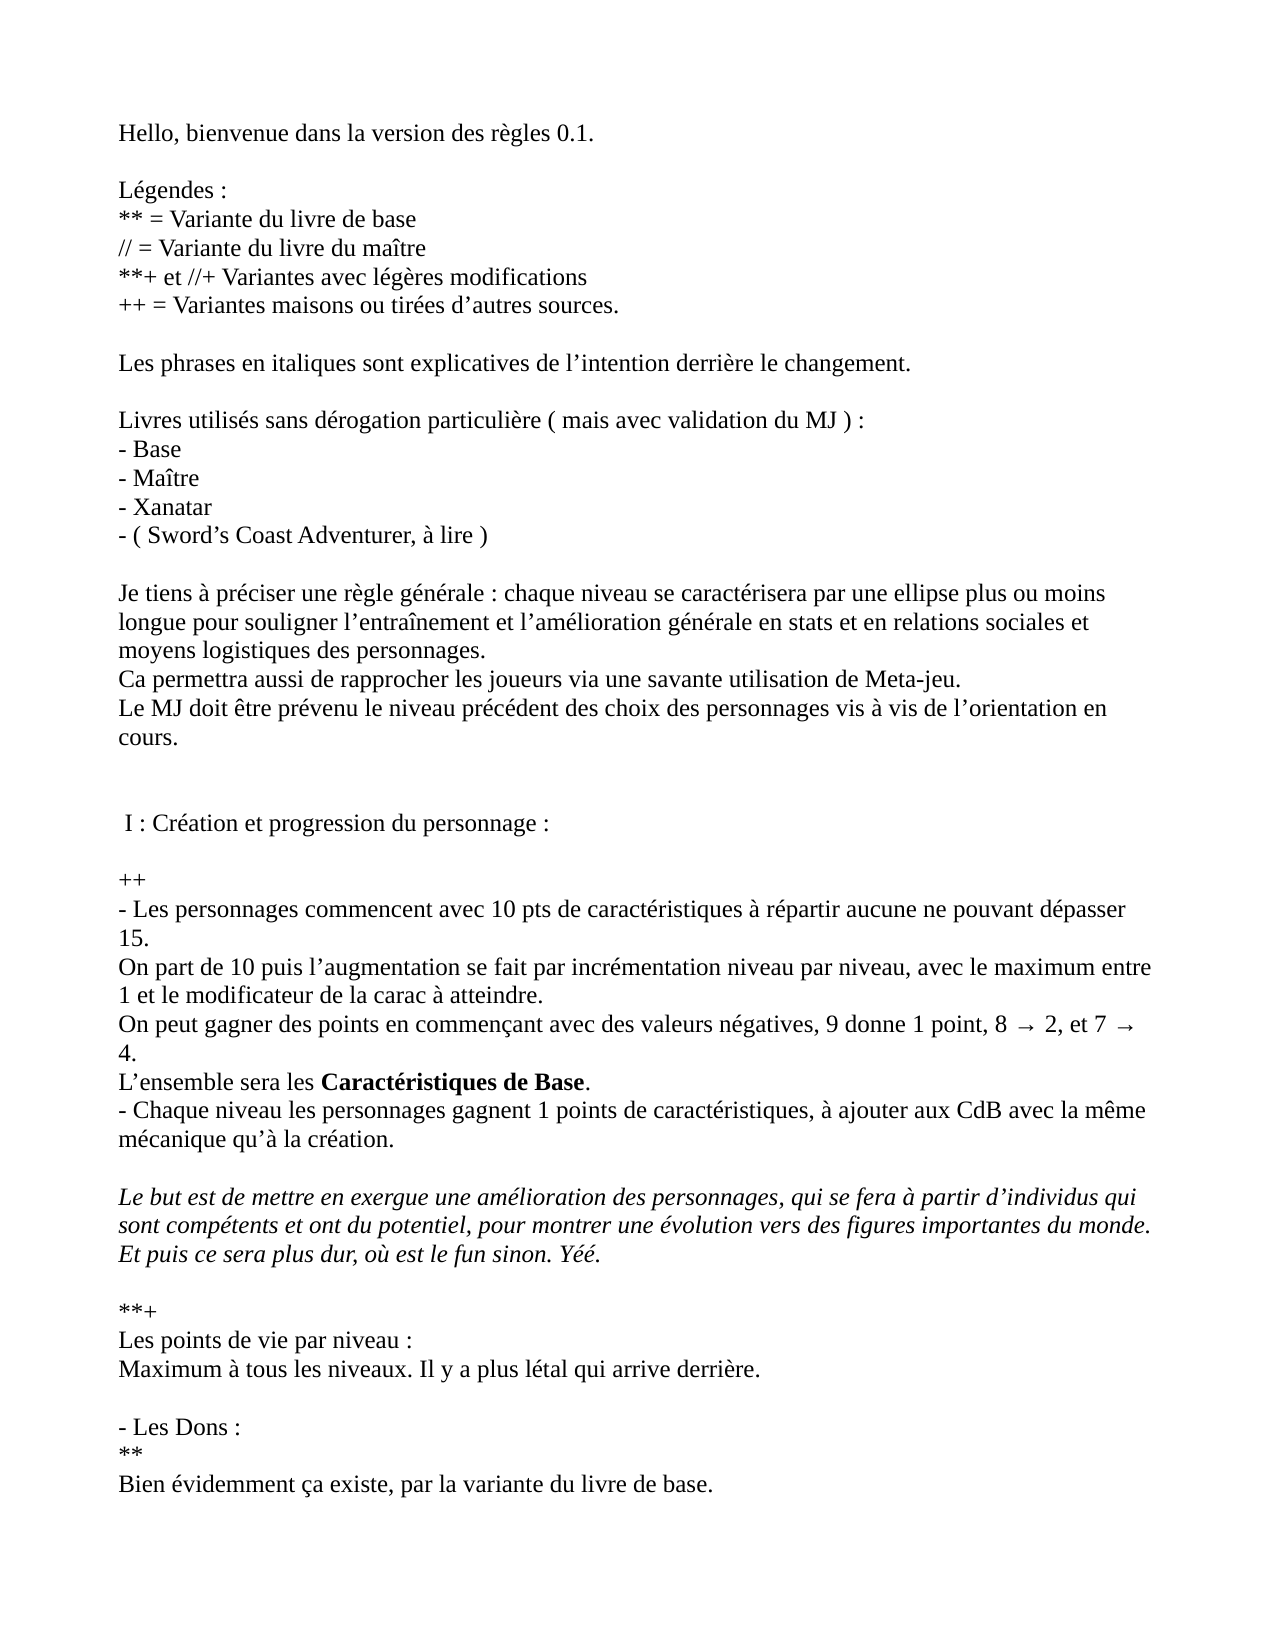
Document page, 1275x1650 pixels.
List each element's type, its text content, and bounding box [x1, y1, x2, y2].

text ++ = Variantes maisons ou tirées d’autres sources. [118, 291, 1157, 319]
text L’ensemble sera les Caractéristiques de Base. [118, 1067, 1157, 1096]
text On part de 10 puis l’augmentation se fait par incrémentation niveau par niveau, avec le maximum entre 1 et le modificateur de la carac à atteindre. [118, 952, 1157, 1009]
text // = Variante du livre du maître [118, 233, 1157, 262]
text On peut gagner des points en commençant avec des valeurs négatives, 9 donne 1 point, 8 → 2, et 7 → 4. [118, 1009, 1157, 1067]
text - Chaque niveau les personnages gagnent 1 points de caractéristiques, à ajouter aux CdB avec la même mécanique qu’à la création. [118, 1096, 1157, 1153]
text Je tiens à préciser une règle générale : chaque niveau se caractérisera par une ellipse plus ou moins longue pour souligner l’entraînement et l’amélioration générale en stats et en relations sociales et moyens logistiques des personnages. [118, 578, 1157, 664]
text - Les personnages commencent avec 10 pts de caractéristiques à répartir aucune ne pouvant dépasser 15. [118, 894, 1157, 952]
text - Xanatar [118, 492, 1157, 521]
text **+ et //+ Variantes avec légères modifications [118, 262, 1157, 291]
text I : Création et progression du personnage : [118, 808, 1157, 837]
text ++ [118, 866, 1157, 894]
text Les phrases en italiques sont explicatives de l’intention derrière le changement. [118, 348, 1157, 377]
text Le but est de mettre en exergue une amélioration des personnages, qui se fera à partir d’individus qui sont compétents et ont du potentiel, pour montrer une évolution vers des figures importantes du monde. Et puis ce sera plus dur, où est le fun sinon. Yéé. [118, 1182, 1157, 1268]
text - Les Dons : [118, 1412, 1157, 1441]
text - Maître [118, 463, 1157, 492]
text Les points de vie par niveau : [118, 1326, 1157, 1354]
text Hello, bienvenue dans la version des règles 0.1. [118, 118, 1157, 147]
text **+ [118, 1297, 1157, 1326]
text Le MJ doit être prévenu le niveau précédent des choix des personnages vis à vis de l’orientation en cours. [118, 693, 1157, 751]
text Ca permettra aussi de rapprocher les joueurs via une savante utilisation de Meta-jeu. [118, 664, 1157, 693]
text ** = Variante du livre de base [118, 204, 1157, 233]
text Maximum à tous les niveaux. Il y a plus létal qui arrive derrière. [118, 1354, 1157, 1383]
text Légendes : [118, 176, 1157, 204]
text Livres utilisés sans dérogation particulière ( mais avec validation du MJ ) : [118, 406, 1157, 434]
text - ( Sword’s Coast Adventurer, à lire ) [118, 521, 1157, 549]
text ** [118, 1441, 1157, 1469]
text Bien évidemment ça existe, par la variante du livre de base. [118, 1469, 1157, 1498]
text - Base [118, 434, 1157, 463]
